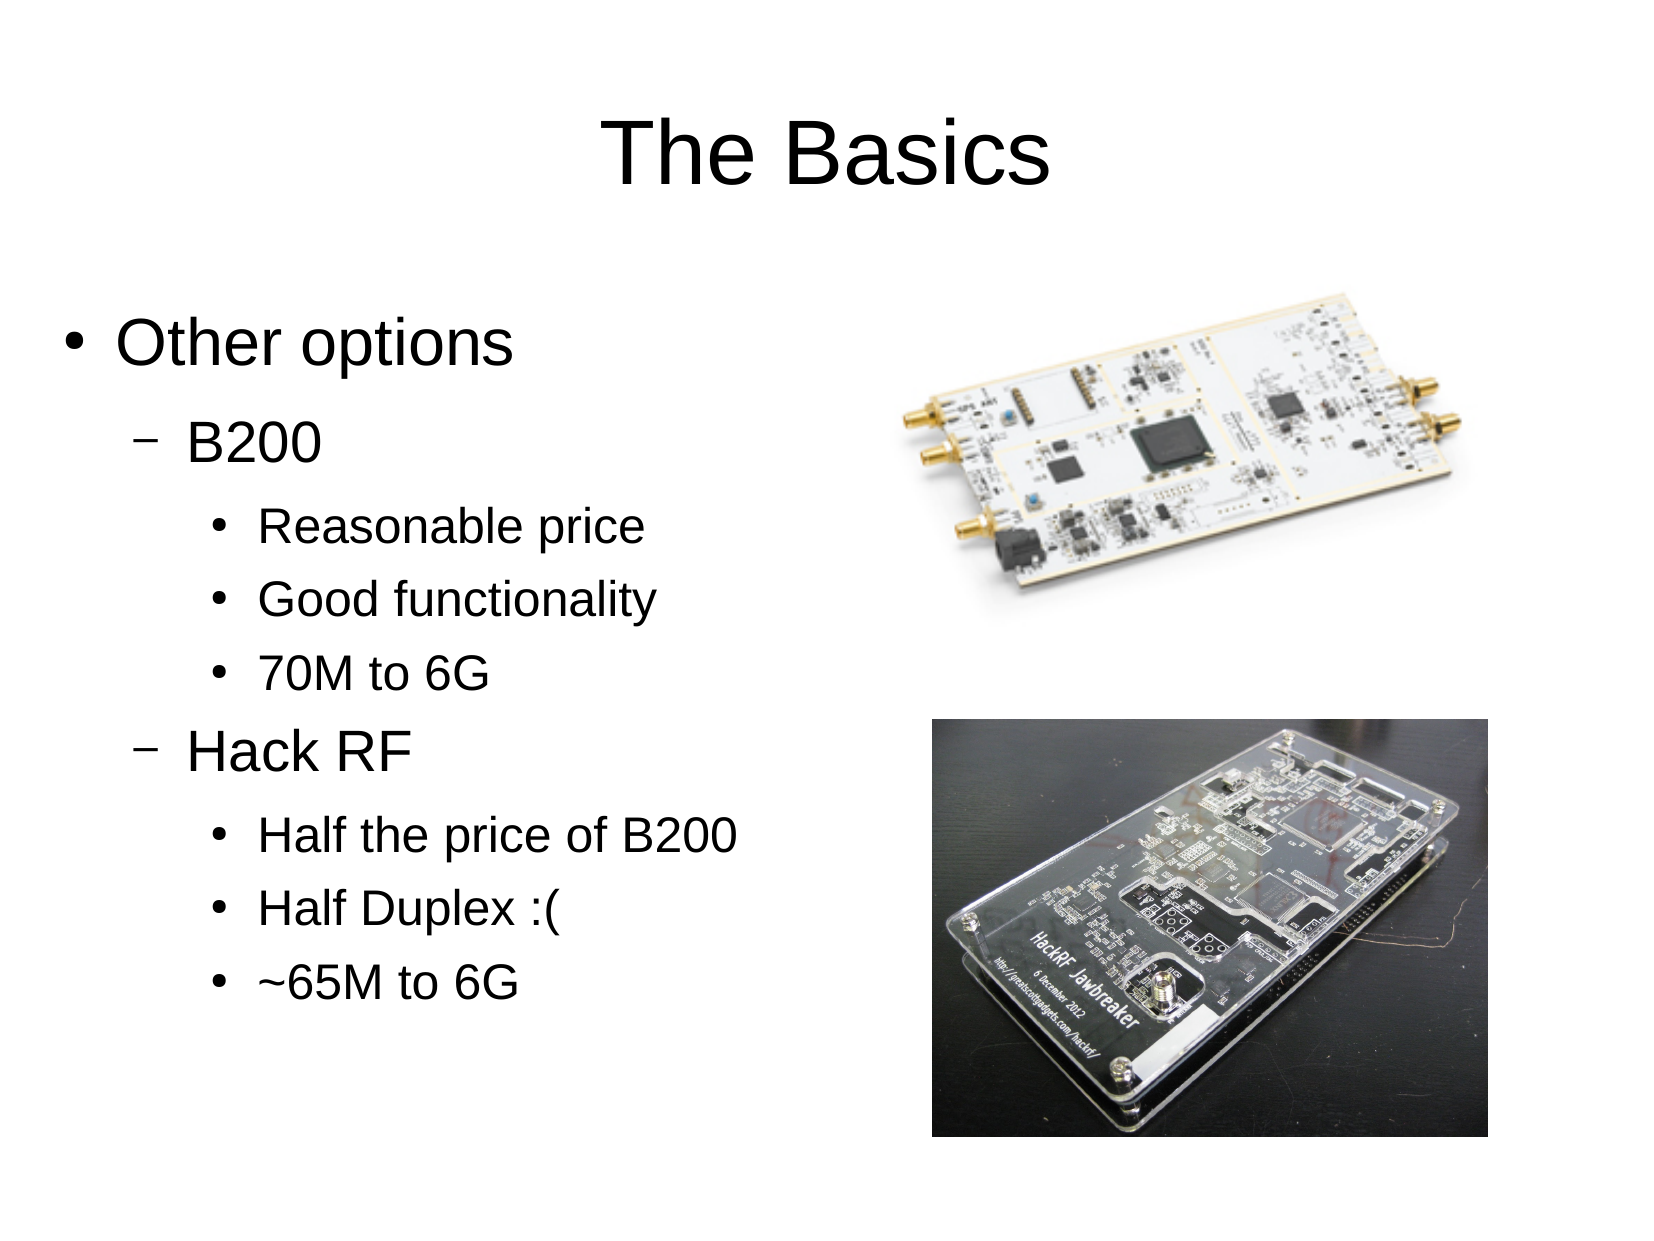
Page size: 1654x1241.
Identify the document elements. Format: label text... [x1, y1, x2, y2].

title The Basics [82, 49, 1571, 257]
picture [827, 257, 1554, 1137]
list Other options B200 Reasonable price Good functionality 70M to 6G Hack RF Half the price of B200 Half Duplex :( ~65M to 6G [45, 305, 826, 1141]
